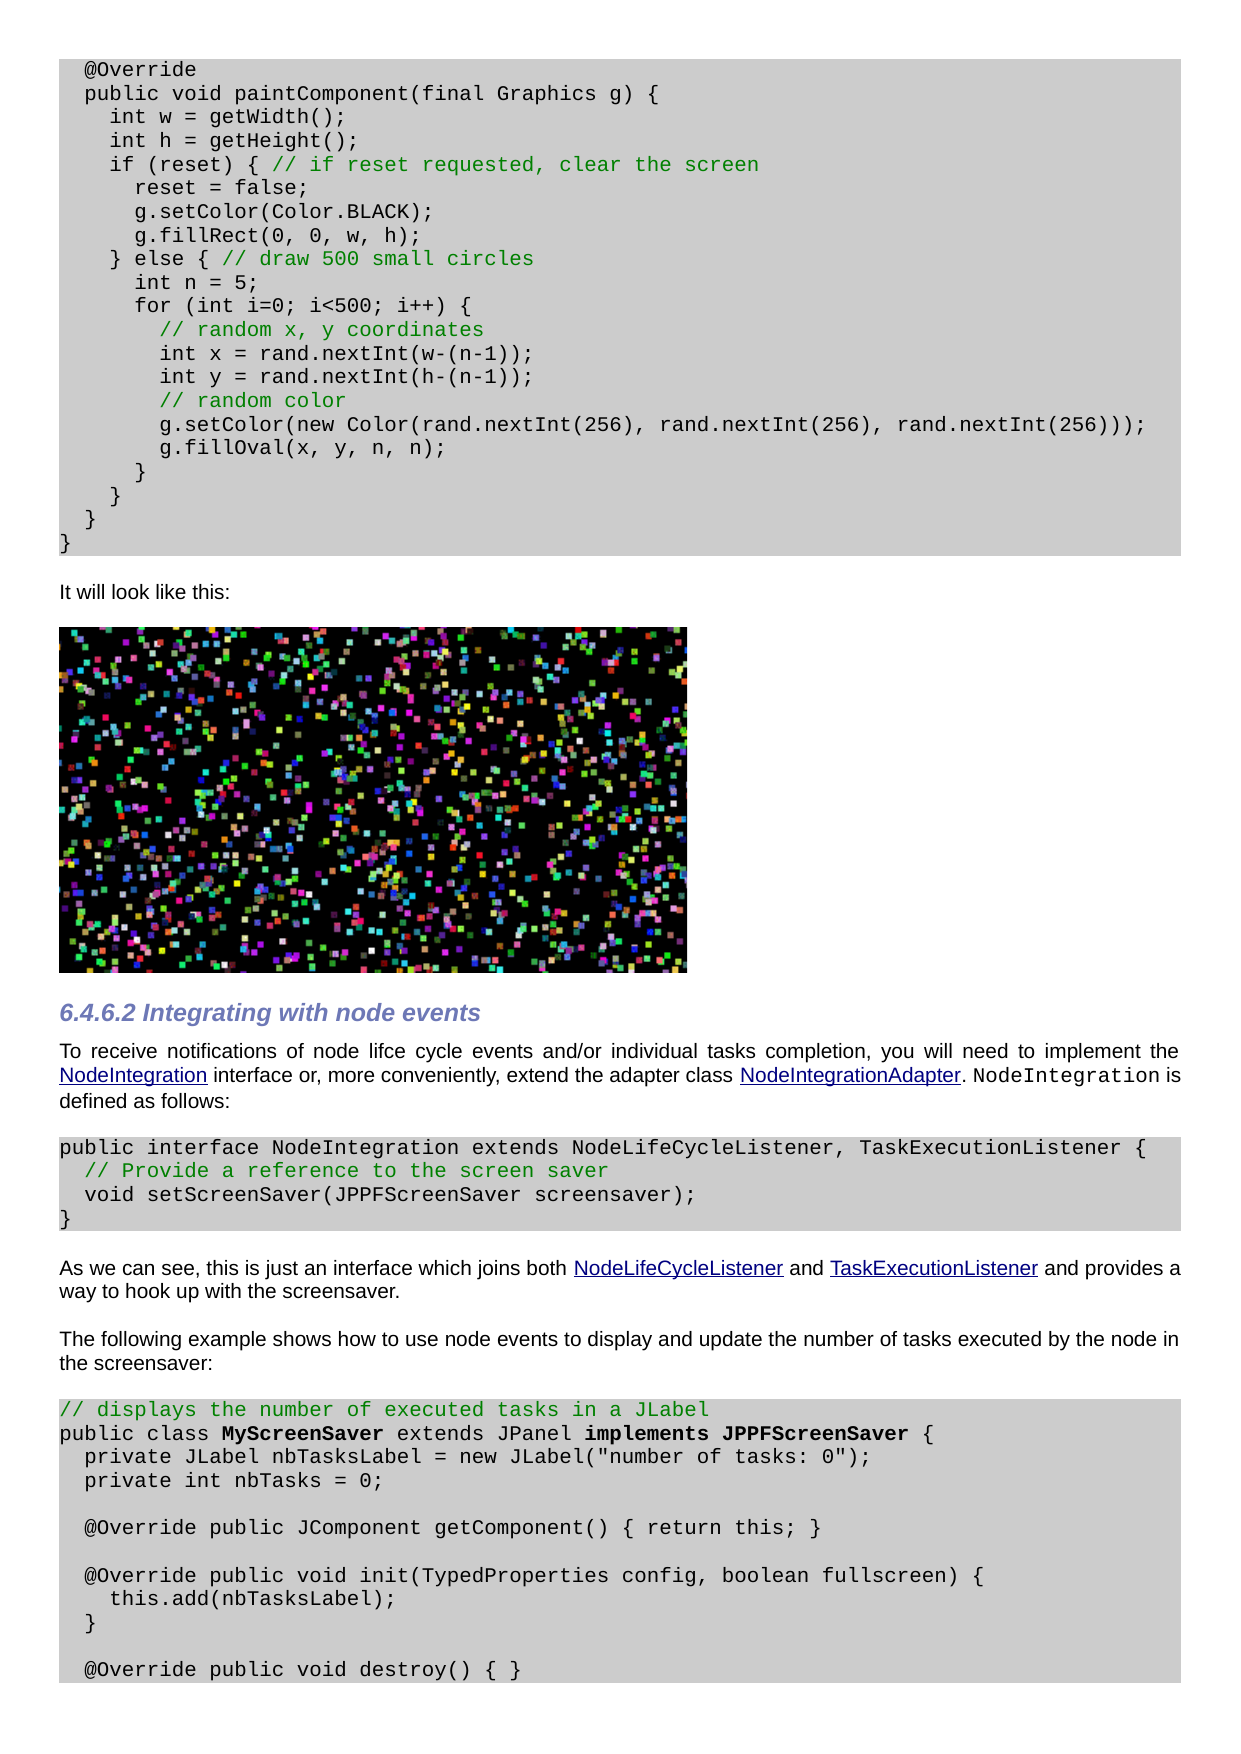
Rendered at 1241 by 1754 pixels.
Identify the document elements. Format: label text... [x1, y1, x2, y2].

text int h = getHeight(); [59, 130, 1181, 154]
text g.setColor(new Color(rand.nextInt(256), rand.nextInt(256), rand.nextInt(256))); [59, 414, 1181, 437]
text // Provide a reference to the screen saver [59, 1160, 1181, 1184]
text @Override public void init(TypedProperties config, boolean fullscreen) { [59, 1564, 1181, 1588]
text @Override public void destroy() { } [59, 1659, 1181, 1683]
text } [59, 532, 1181, 556]
text } [59, 508, 1181, 532]
text To receive notifications of node lifce cycle events and/or individual tasks completion, you will need to implement the NodeIntegration interface or, more conveniently, extend the adapter class NodeIntegrationAdapter. NodeIntegration is defined as follows: [59, 1039, 1181, 1113]
text int n = 5; [59, 272, 1181, 296]
text private JLabel nbTasksLabel = new JLabel("number of tasks: 0"); [59, 1446, 1181, 1470]
text void setScreenSaver(JPPFScreenSaver screensaver); [59, 1184, 1181, 1208]
text // random x, y coordinates [59, 319, 1181, 343]
text It will look like this: [59, 579, 1181, 603]
text reset = false; [59, 177, 1181, 201]
text g.setColor(Color.BLACK); [59, 201, 1181, 224]
text @Override public JComponent getComponent() { return this; } [59, 1517, 1181, 1541]
text The following example shows how to use node events to display and update the number of tasks executed by the node in the screensaver: [59, 1327, 1181, 1375]
text int w = getWidth(); [59, 106, 1181, 130]
subtitle Integrating with node events [59, 998, 1181, 1027]
text } [59, 1612, 1181, 1636]
text public interface NodeIntegration extends NodeLifeCycleListener, TaskExecutionListener { [59, 1137, 1181, 1160]
text // displays the number of executed tasks in a JLabel [59, 1399, 1181, 1423]
text @Override [59, 59, 1181, 83]
text if (reset) { // if reset requested, clear the screen [59, 154, 1181, 177]
text } else { // draw 500 small circles [59, 248, 1181, 272]
text } [59, 1208, 1181, 1231]
text public void paintComponent(final Graphics g) { [59, 83, 1181, 106]
text this.add(nbTasksLabel); [59, 1588, 1181, 1612]
text public class MyScreenSaver extends JPanel implements JPPFScreenSaver { [59, 1423, 1181, 1446]
text // random color [59, 390, 1181, 414]
text } [59, 461, 1181, 485]
text int x = rand.nextInt(w-(n-1)); [59, 343, 1181, 366]
text g.fillOval(x, y, n, n); [59, 437, 1181, 461]
picture [59, 627, 688, 973]
text private int nbTasks = 0; [59, 1470, 1181, 1494]
text } [59, 485, 1181, 508]
text for (int i=0; i<500; i++) { [59, 296, 1181, 319]
text g.fillRect(0, 0, w, h); [59, 224, 1181, 248]
text As we can see, this is just an interface which joins both NodeLifeCycleListener and TaskExecutionListener and provides a way to hook up with the screensaver. [59, 1255, 1181, 1303]
text int y = rand.nextInt(h-(n-1)); [59, 366, 1181, 390]
